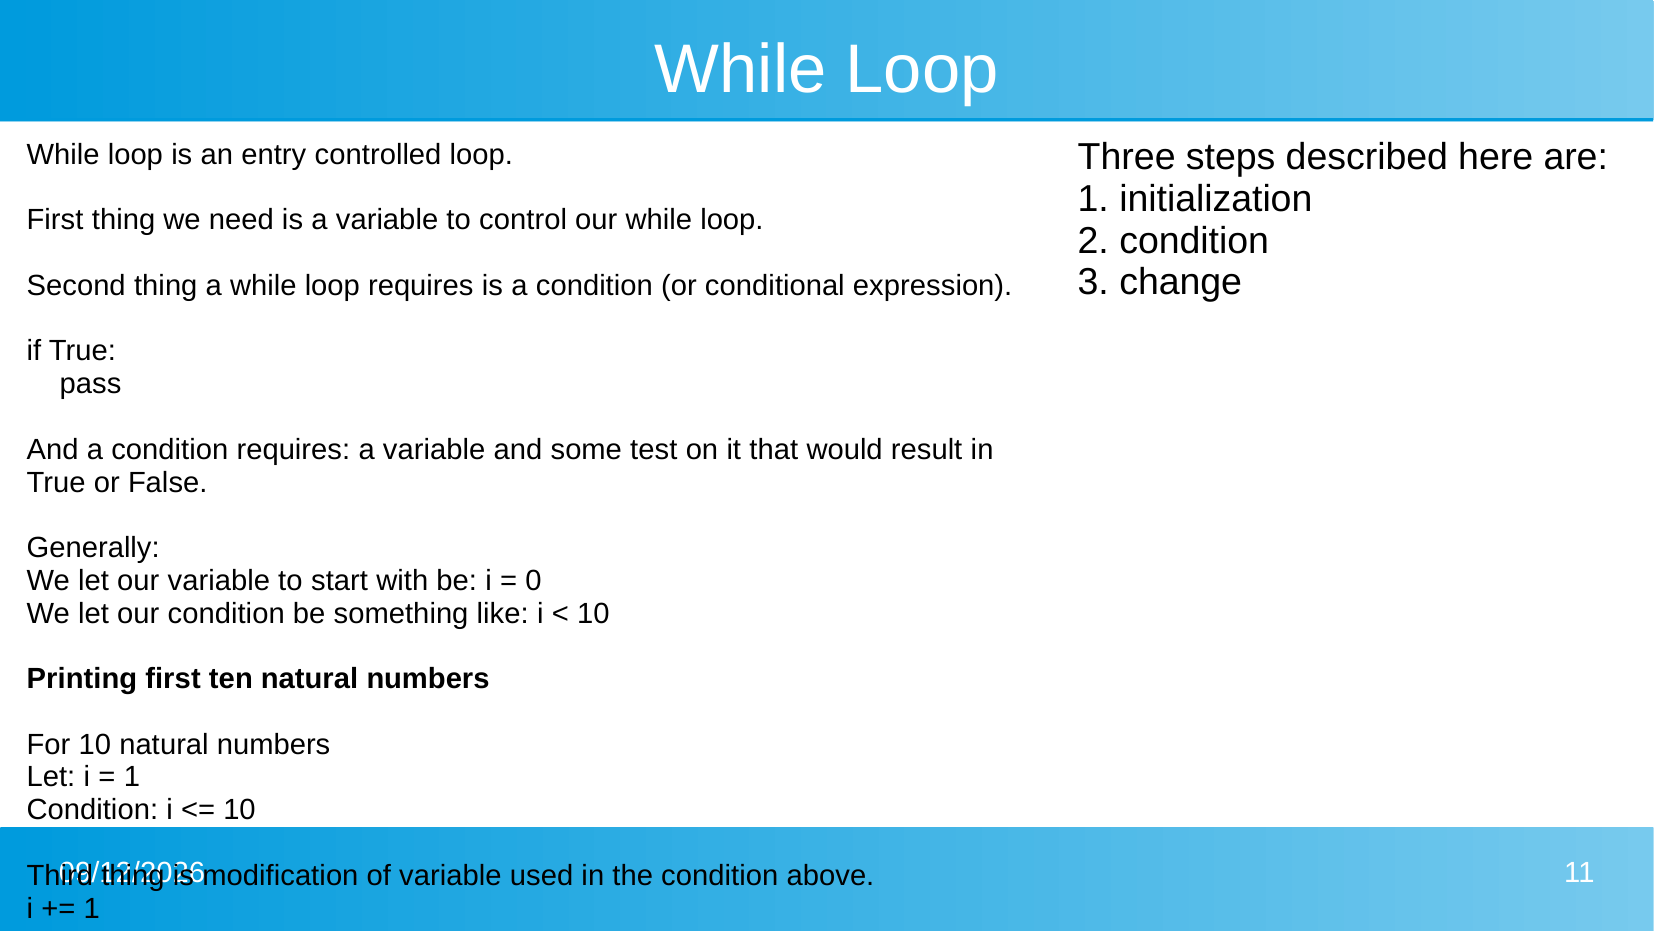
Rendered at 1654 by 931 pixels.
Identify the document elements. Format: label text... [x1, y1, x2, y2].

text_box Three steps described here are: 1. initialization 2. condition 3. change [1062, 127, 1625, 355]
text_box While loop is an entry controlled loop. First thing we need is a variable to control our while loop. Second thing a while loop requires is a condition (or conditional expression). if True: pass And a condition requires: a variable and some test on it that would result in True or False. Generally: We let our variable to start with be: i = 0 We let our condition be something like: i < 10 Printing first ten natural numbers For 10 natural numbers Let: i = 1 Condition: i <= 10 Third thing is modification of variable used in the condition above. i += 1 [11, 130, 1034, 931]
title While Loop [59, 29, 1595, 108]
